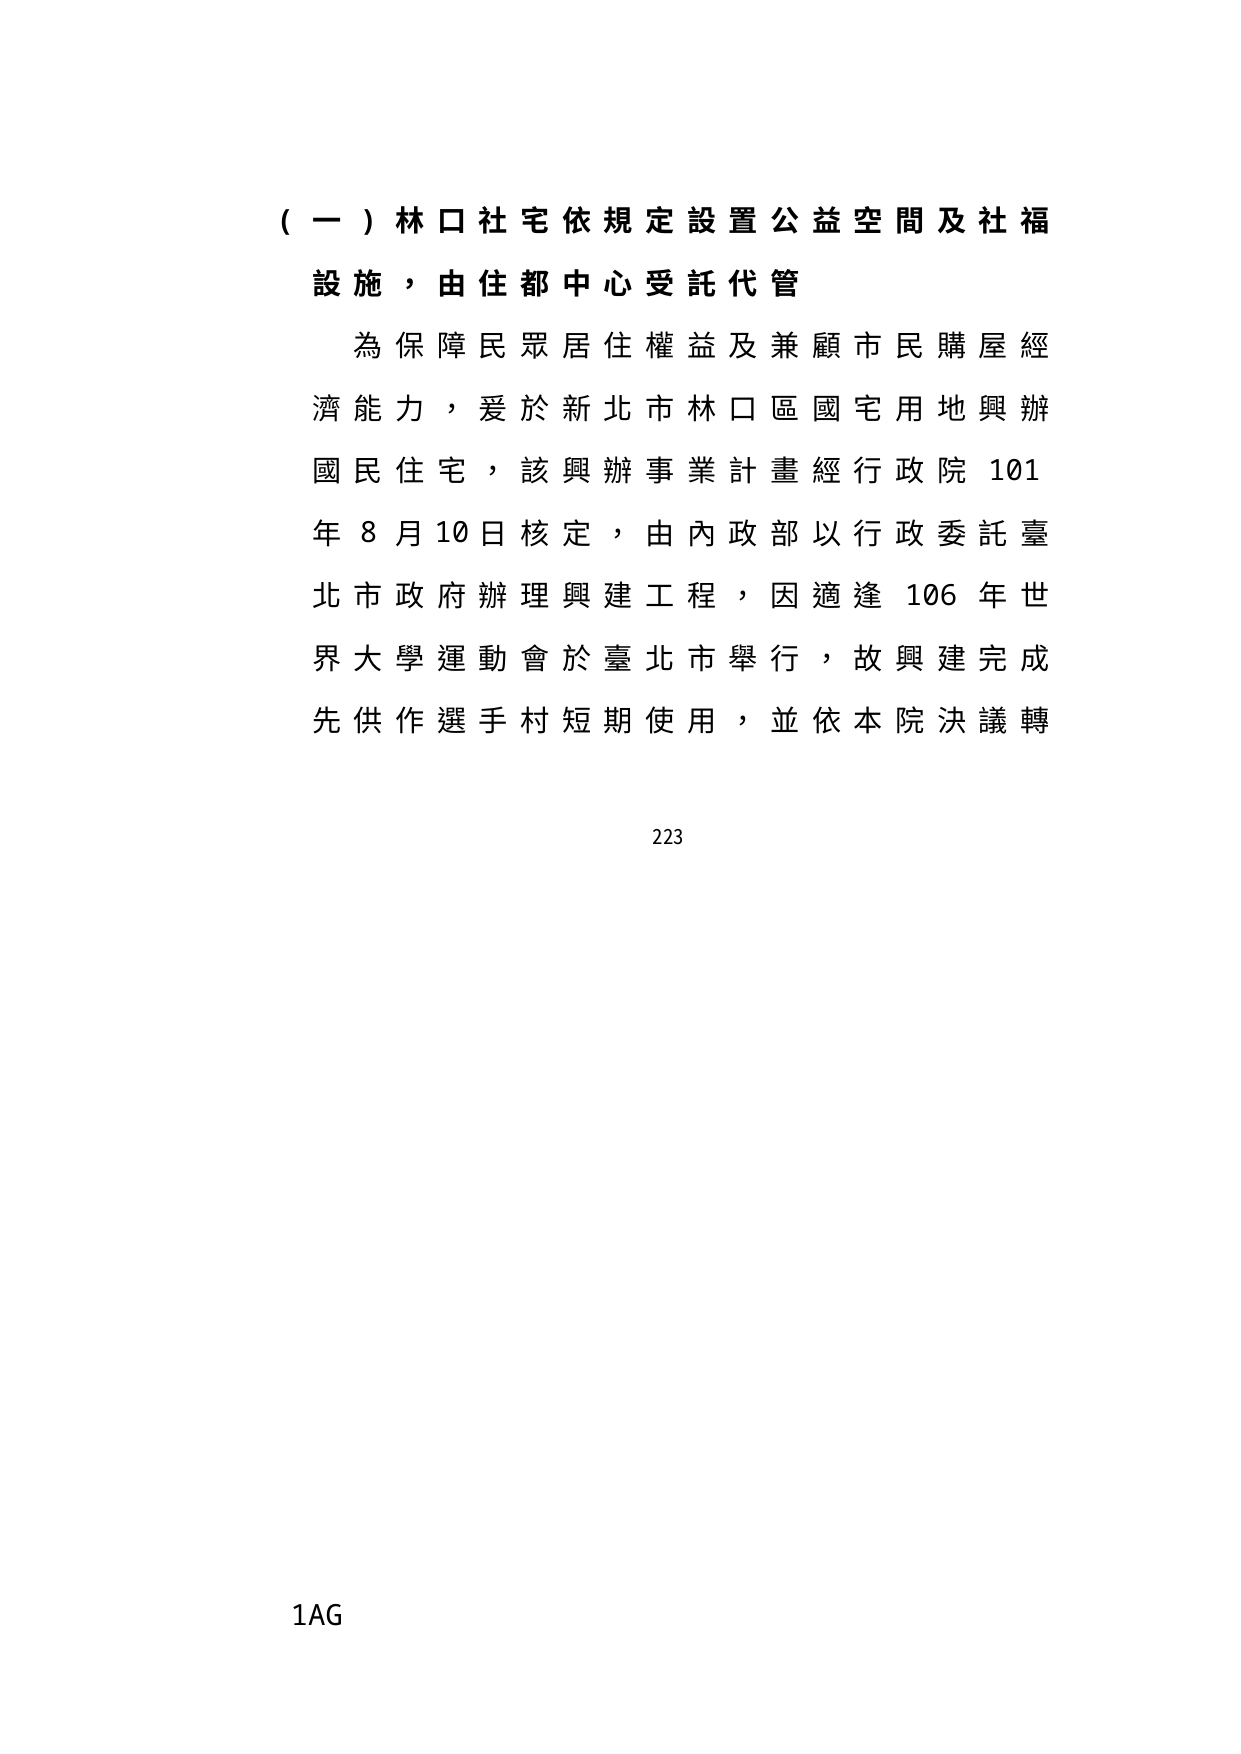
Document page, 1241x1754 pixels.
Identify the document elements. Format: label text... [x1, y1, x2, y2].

text (一)林口社宅依規定設置公益空間及社福設施，由住都中心受託代管 [240, 177, 1056, 302]
text 為保障民眾居住權益及兼顧市民購屋經濟能力，爰於新北市林口區國宅用地興辦國民住宅，該興辦事業計畫經行政院101年8月10日核定，由內政部以行政委託臺北市政府辦理興建工程，因適逢106年世界大學運動會於臺北市舉行，故興建完成先供作選手村短期使用，並依本院決議轉 [269, 302, 1056, 740]
